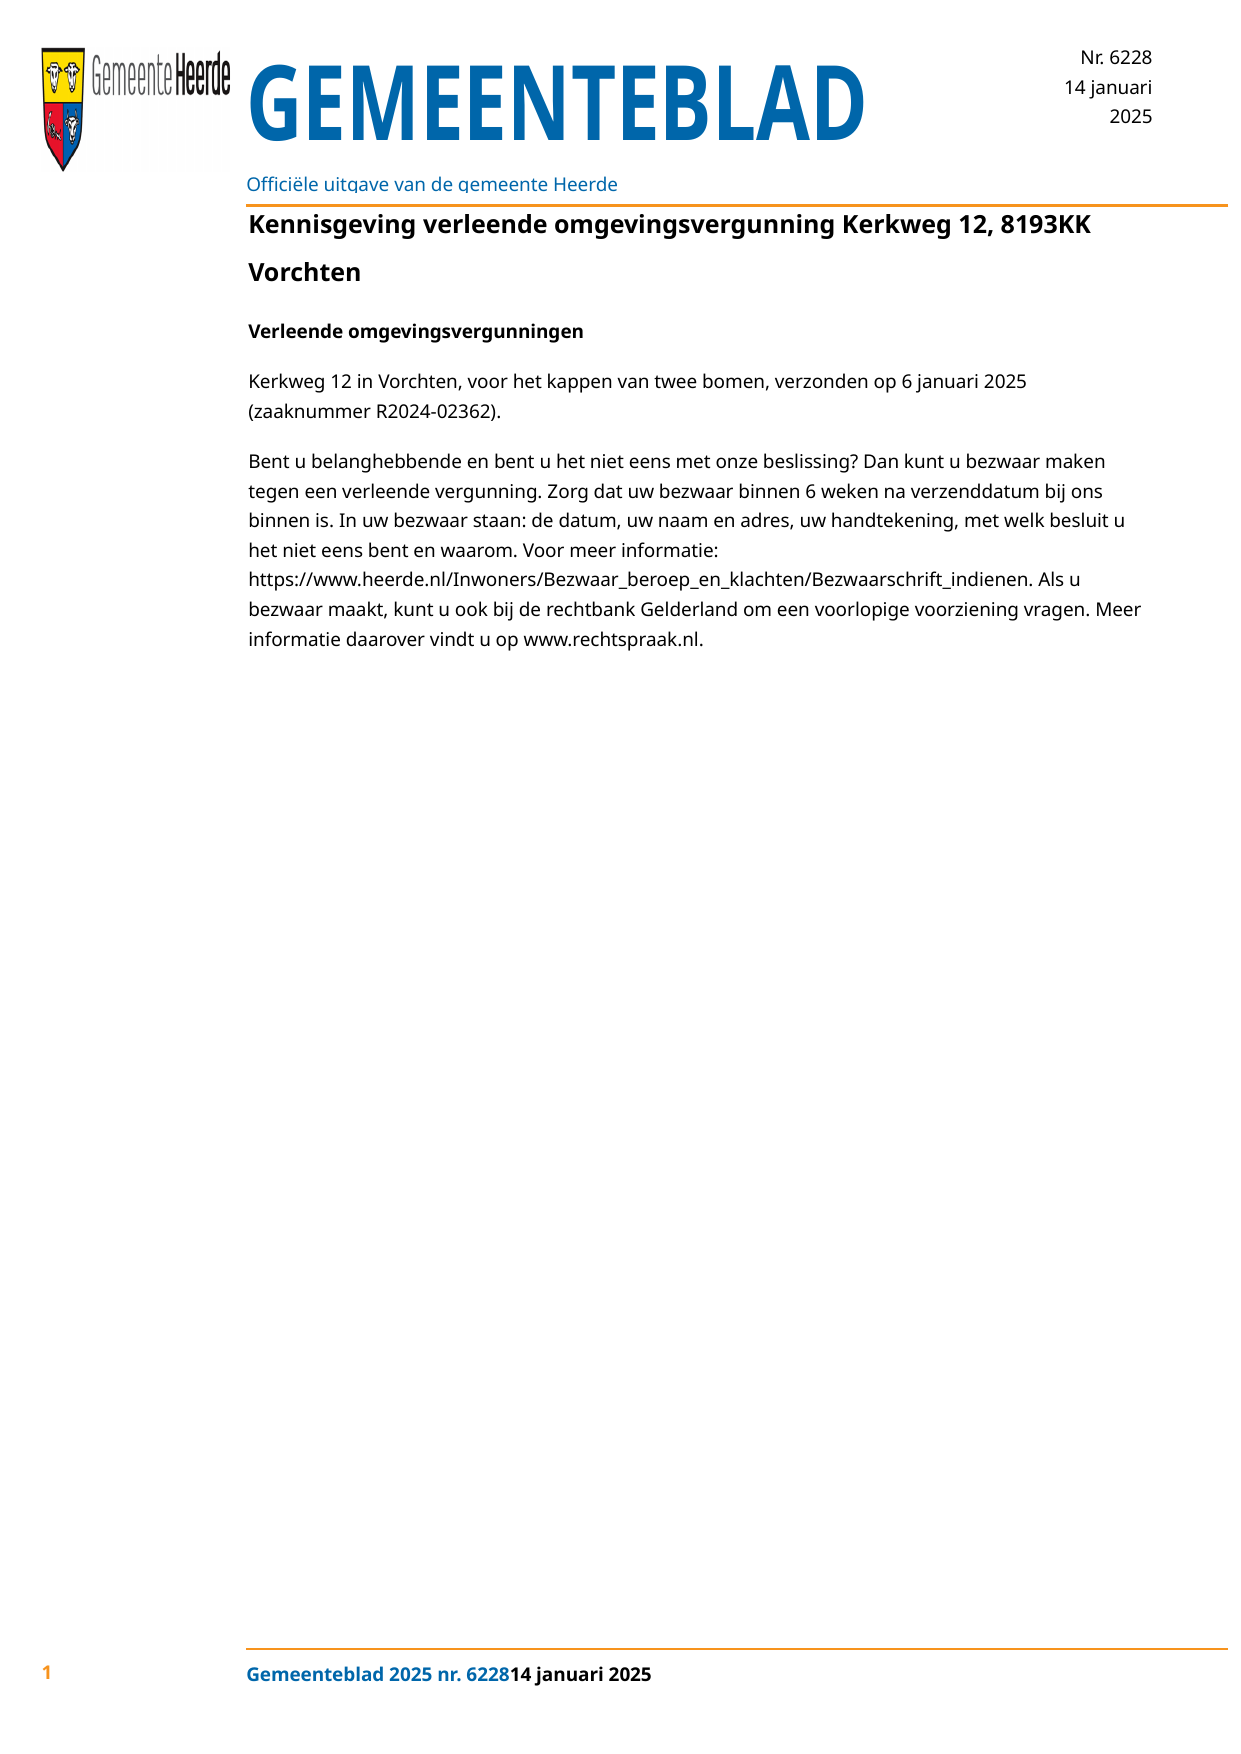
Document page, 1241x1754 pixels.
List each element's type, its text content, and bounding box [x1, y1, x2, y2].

text Kennisgeving verleende omgevingsvergunning Kerkweg 12, 8193KK Vorchten [248, 207, 1152, 288]
text Kerkweg 12 in Vorchten, voor het kappen van twee bomen, verzonden op 6 januari 2025 (zaaknummer R2024-02362). [248, 368, 1152, 424]
text Verleende omgevingsvergunningen [248, 318, 1152, 344]
picture [41, 47, 231, 172]
text Bent u belanghebbende en bent u het niet eens met onze beslissing? Dan kunt u bezwaar maken tegen een verleende vergunning. Zorg dat uw bezwaar binnen 6 weken na verzenddatum bij ons binnen is. In uw bezwaar staan: de datum, uw naam en adres, uw handtekening, met welk besluit u het niet eens bent en waarom. Voor meer informatie: https://www.heerde.nl/Inwoners/Bezwaar_beroep_en_klachten/Bezwaarschrift_indienen. Als u bezwaar maakt, kunt u ook bij de rechtbank Gelderland om een voorlopige voorziening vragen. Meer informatie daarover vindt u op www.rechtspraak.nl. [248, 448, 1152, 652]
